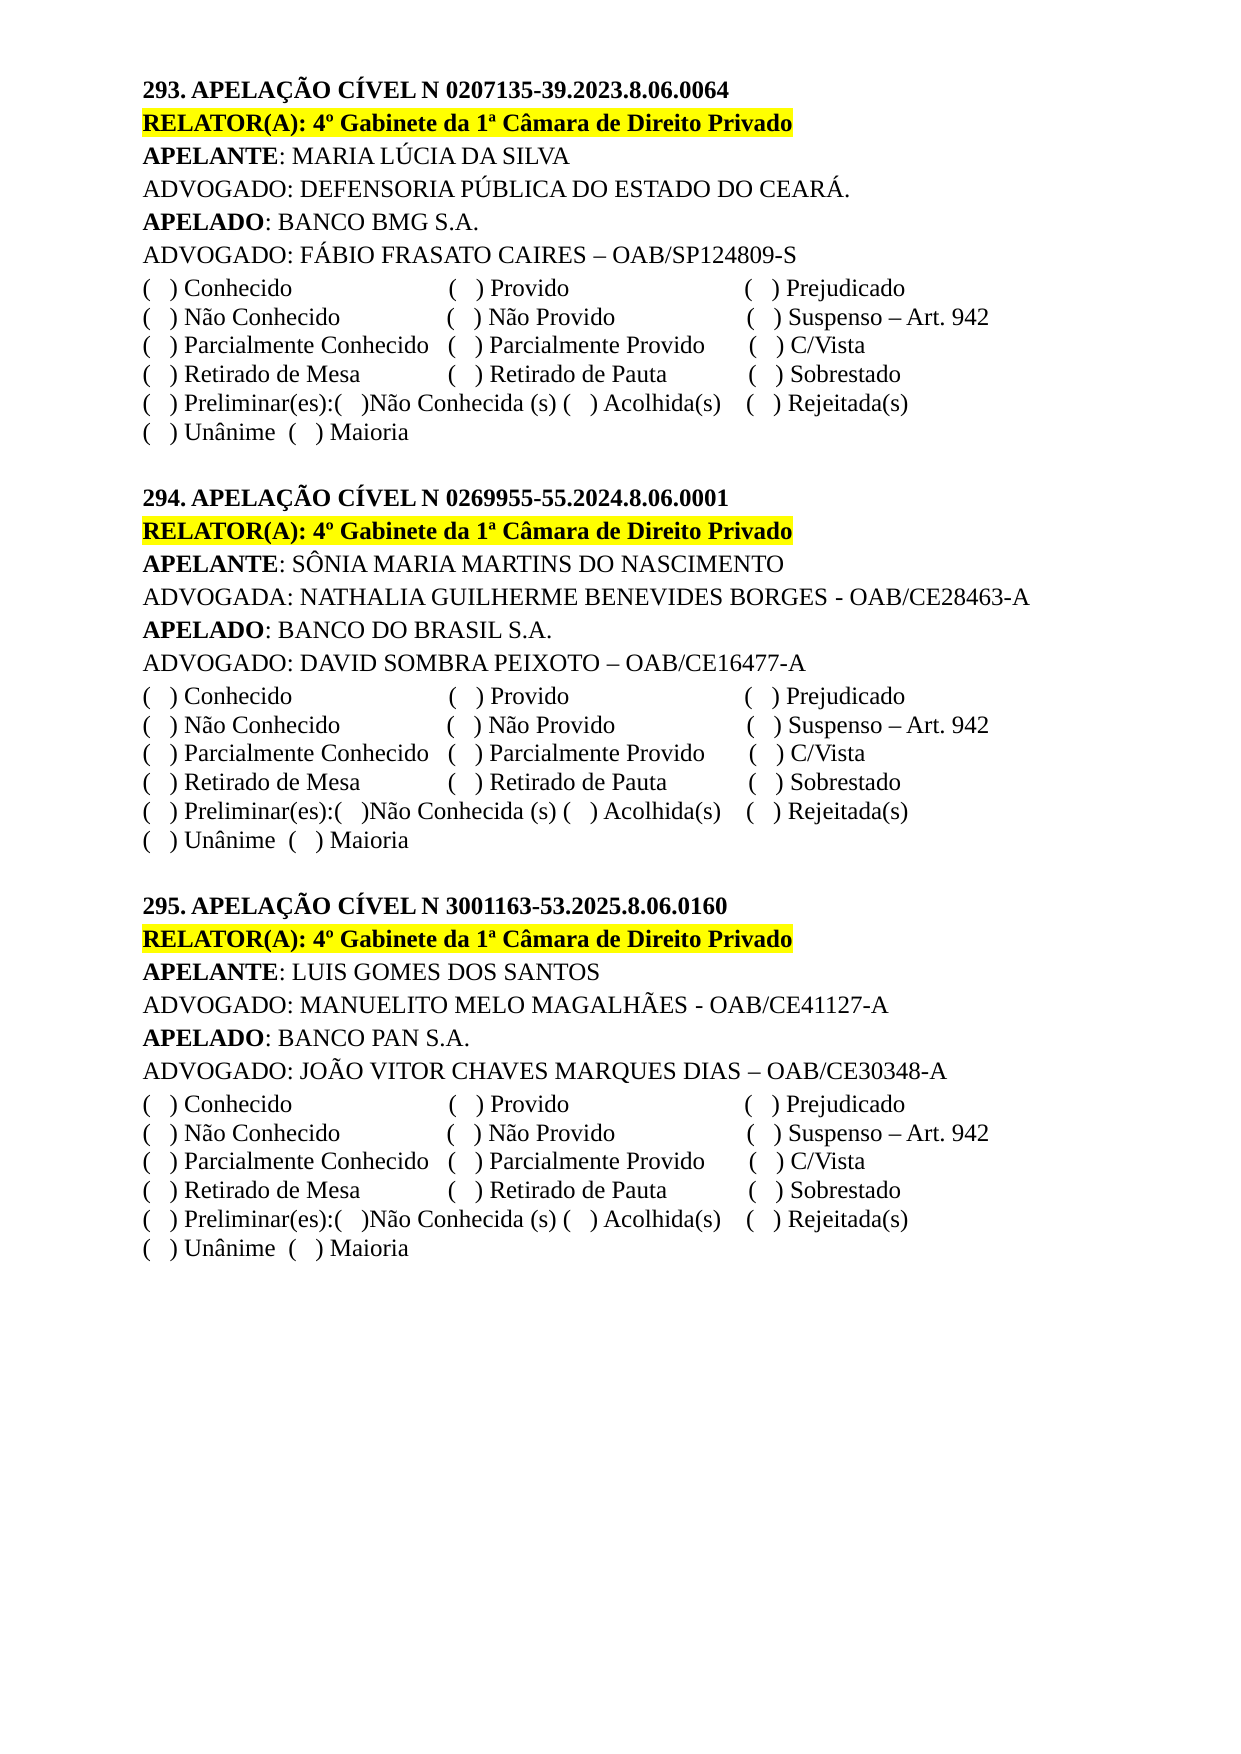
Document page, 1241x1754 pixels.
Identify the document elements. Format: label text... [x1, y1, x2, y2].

text ( ) Retirado de Mesa ( ) Retirado de Pauta ( ) Sobrestado [142, 359, 1158, 388]
text ( ) Não Conhecido ( ) Não Provido ( ) Suspenso – Art. 942 [142, 302, 1158, 331]
text ( ) Preliminar(es):( )Não Conhecida (s) ( ) Acolhida(s) ( ) Rejeitada(s) [142, 388, 1158, 417]
text ( ) Conhecido ( ) Provido ( ) Prejudicado [142, 273, 1141, 302]
text ( ) Não Conhecido ( ) Não Provido ( ) Suspenso – Art. 942 [142, 710, 1158, 738]
text ( ) Parcialmente Conhecido ( ) Parcialmente Provido ( ) C/Vista [142, 738, 1158, 767]
text ADVOGADO: DEFENSORIA PÚBLICA DO ESTADO DO CEARÁ. APELADO: BANCO BMG S.A. ADVOGADO: FÁBIO FRASATO CAIRES – OAB/SP124809-S [142, 174, 1188, 269]
text ( ) Retirado de Mesa ( ) Retirado de Pauta ( ) Sobrestado [142, 767, 1158, 796]
text ( ) Unânime ( ) Maioria [142, 1233, 1188, 1327]
text ( ) Unânime ( ) Maioria 294. APELAÇÃO CÍVEL N 0269955-55.2024.8.06.0001 RELATOR(A): 4º Gabinete da 1ª Câmara de Direito Privado APELANTE: SÔNIA MARIA MARTINS DO NASCIMENTO ADVOGADA: NATHALIA GUILHERME BENEVIDES BORGES - OAB/CE28463-A APELADO: BANCO DO BRASIL S.A. ADVOGADO: DAVID SOMBRA PEIXOTO – OAB/CE16477-A [142, 417, 1188, 677]
text ( ) Parcialmente Conhecido ( ) Parcialmente Provido ( ) C/Vista [142, 1146, 1158, 1175]
text 293. APELAÇÃO CÍVEL N 0207135-39.2023.8.06.0064 RELATOR(A): 4º Gabinete da 1ª Câmara de Direito Privado APELANTE: MARIA LÚCIA DA SILVA [142, 75, 1188, 170]
text ( ) Preliminar(es):( )Não Conhecida (s) ( ) Acolhida(s) ( ) Rejeitada(s) [142, 796, 1158, 825]
text ( ) Parcialmente Conhecido ( ) Parcialmente Provido ( ) C/Vista [142, 331, 1158, 359]
text ( ) Conhecido ( ) Provido ( ) Prejudicado [142, 1089, 1141, 1118]
text ( ) Conhecido ( ) Provido ( ) Prejudicado [142, 681, 1141, 710]
text ( ) Unânime ( ) Maioria 295. APELAÇÃO CÍVEL N 3001163-53.2025.8.06.0160 RELATOR(A): 4º Gabinete da 1ª Câmara de Direito Privado APELANTE: LUIS GOMES DOS SANTOS ADVOGADO: MANUELITO MELO MAGALHÃES - OAB/CE41127-A APELADO: BANCO PAN S.A. ADVOGADO: JOÃO VITOR CHAVES MARQUES DIAS – OAB/CE30348-A [142, 825, 1188, 1085]
text ( ) Não Conhecido ( ) Não Provido ( ) Suspenso – Art. 942 [142, 1118, 1158, 1146]
text ( ) Retirado de Mesa ( ) Retirado de Pauta ( ) Sobrestado [142, 1175, 1158, 1204]
text ( ) Preliminar(es):( )Não Conhecida (s) ( ) Acolhida(s) ( ) Rejeitada(s) [142, 1204, 1158, 1233]
